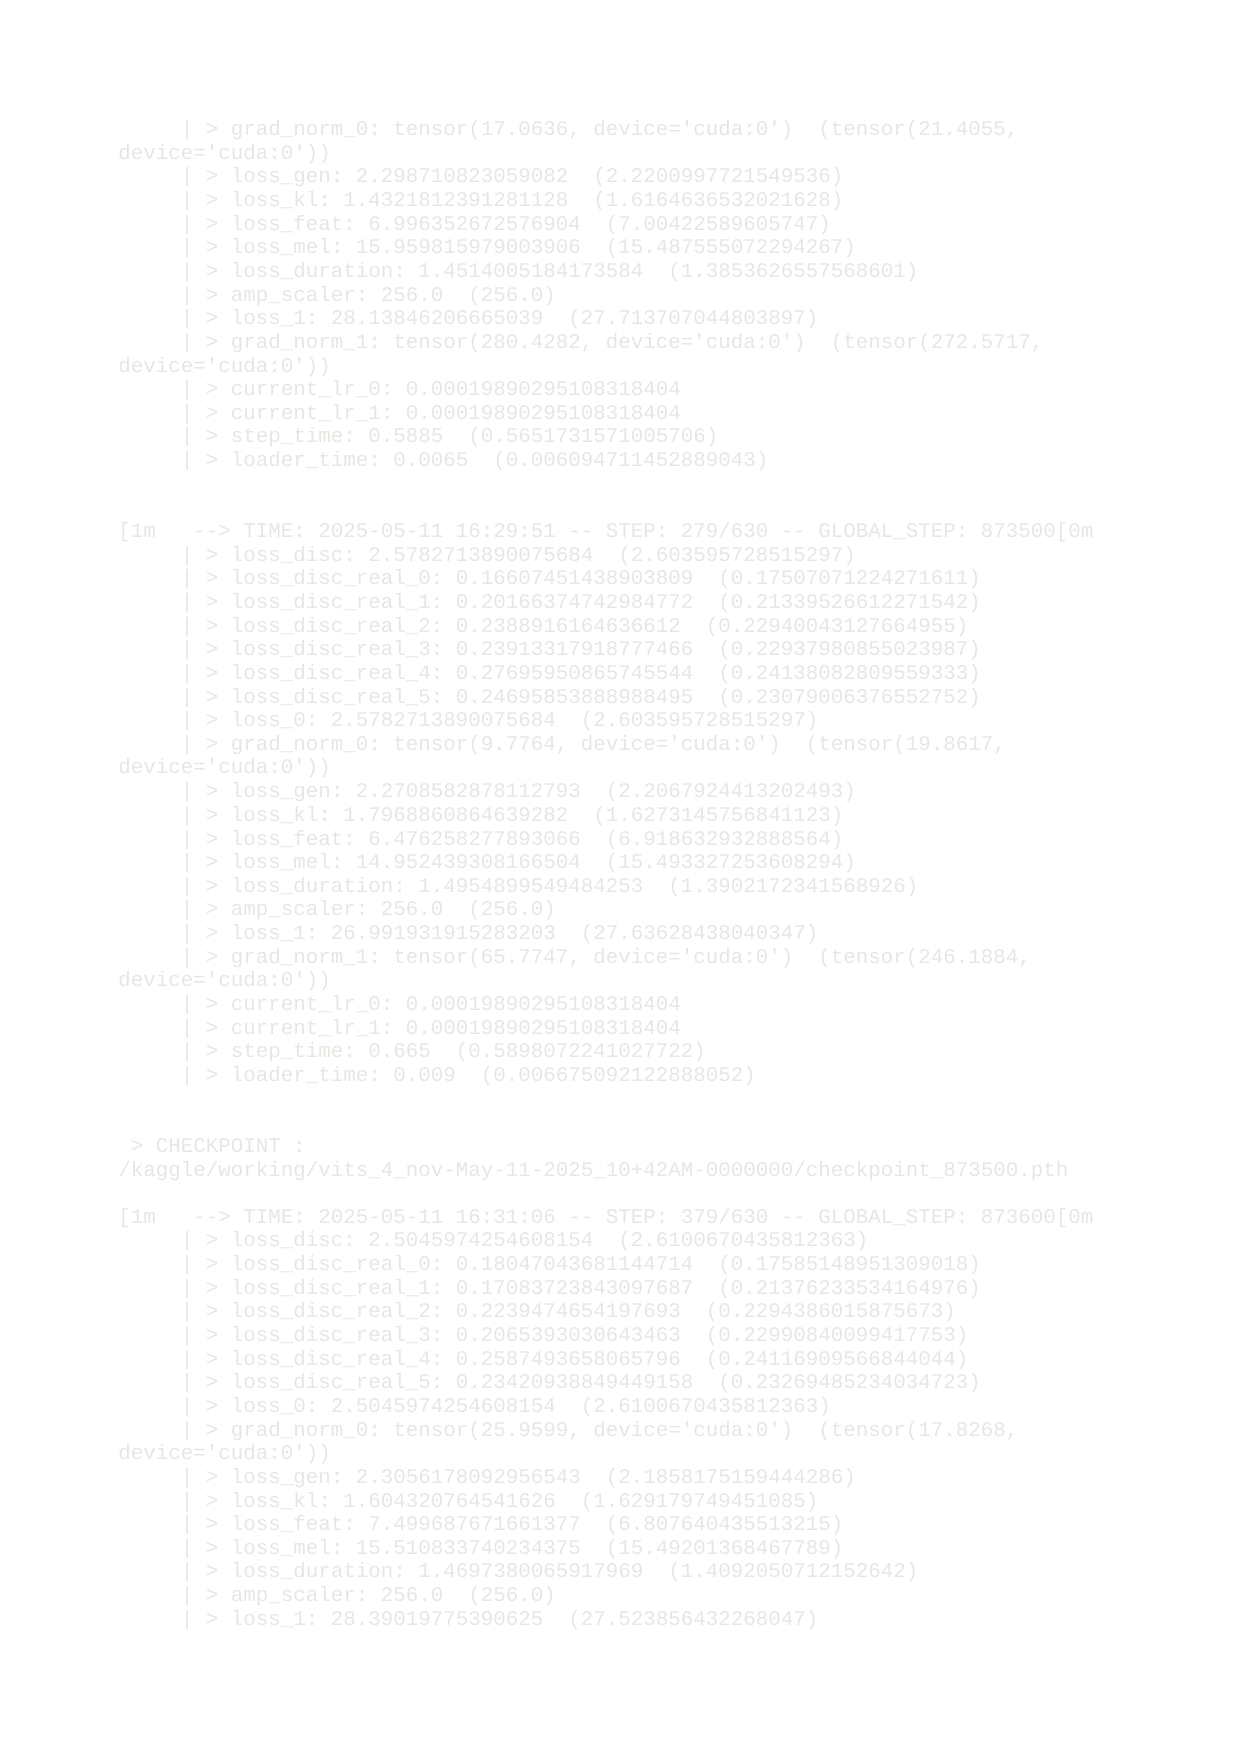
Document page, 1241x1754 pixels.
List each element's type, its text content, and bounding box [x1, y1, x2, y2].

text | > loss_gen: 2.2708582878112793 (2.2067924413202493) [118, 780, 1122, 804]
text | > loss_mel: 15.510833740234375 (15.49201368467789) [118, 1537, 1122, 1561]
text | > loss_disc_real_0: 0.16607451438903809 (0.17507071224271611) [118, 567, 1122, 591]
text | > loss_disc_real_5: 0.24695853888988495 (0.23079006376552752) [118, 686, 1122, 709]
text | > loss_1: 26.991931915283203 (27.63628438040347) [118, 922, 1122, 946]
text | > current_lr_0: 0.00019890295108318404 [118, 993, 1122, 1017]
text | > loss_disc_real_3: 0.2065393030643463 (0.22990840099417753) [118, 1324, 1122, 1348]
text | > loss_duration: 1.4954899549484253 (1.3902172341568926) [118, 875, 1122, 898]
text | > loss_feat: 6.996352672576904 (7.00422589605747) [118, 213, 1122, 236]
text | > grad_norm_1: tensor(280.4282, device='cuda:0') (tensor(272.5717, device='cuda:0')) [118, 331, 1122, 378]
text | > loss_disc: 2.5045974254608154 (2.6100670435812363) [118, 1229, 1122, 1253]
text | > loss_disc: 2.5782713890075684 (2.603595728515297) [118, 544, 1122, 567]
text | > loss_disc_real_0: 0.18047043681144714 (0.17585148951309018) [118, 1253, 1122, 1277]
text [1m --> TIME: 2025-05-11 16:31:06 -- STEP: 379/630 -- GLOBAL_STEP: 873600[0m [118, 1206, 1122, 1229]
text | > grad_norm_0: tensor(25.9599, device='cuda:0') (tensor(17.8268, device='cuda:0')) [118, 1419, 1122, 1466]
text | > amp_scaler: 256.0 (256.0) [118, 898, 1122, 922]
text | > step_time: 0.5885 (0.5651731571005706) [118, 426, 1122, 449]
text | > loss_0: 2.5782713890075684 (2.603595728515297) [118, 709, 1122, 733]
text [1m --> TIME: 2025-05-11 16:29:51 -- STEP: 279/630 -- GLOBAL_STEP: 873500[0m [118, 520, 1122, 544]
text | > amp_scaler: 256.0 (256.0) [118, 284, 1122, 307]
text | > loss_duration: 1.4514005184173584 (1.3853626557568601) [118, 260, 1122, 284]
text | > loss_disc_real_5: 0.23420938849449158 (0.23269485234034723) [118, 1371, 1122, 1395]
text | > loss_mel: 14.952439308166504 (15.493327253608294) [118, 851, 1122, 875]
text | > amp_scaler: 256.0 (256.0) [118, 1584, 1122, 1608]
text | > loader_time: 0.0065 (0.006094711452889043) [118, 449, 1122, 473]
text | > loss_kl: 1.604320764541626 (1.629179749451085) [118, 1489, 1122, 1513]
text | > current_lr_0: 0.00019890295108318404 [118, 378, 1122, 402]
text | > loss_disc_real_2: 0.2388916164636612 (0.22940043127664955) [118, 615, 1122, 638]
text | > step_time: 0.665 (0.5898072241027722) [118, 1040, 1122, 1064]
text | > loss_gen: 2.298710823059082 (2.2200997721549536) [118, 165, 1122, 189]
text | > loss_duration: 1.4697380065917969 (1.4092050712152642) [118, 1561, 1122, 1584]
text | > grad_norm_1: tensor(65.7747, device='cuda:0') (tensor(246.1884, device='cuda:0')) [118, 946, 1122, 993]
text | > loss_disc_real_1: 0.17083723843097687 (0.21376233534164976) [118, 1277, 1122, 1300]
text | > loss_0: 2.5045974254608154 (2.6100670435812363) [118, 1395, 1122, 1419]
text | > loss_1: 28.13846206665039 (27.713707044803897) [118, 307, 1122, 331]
text | > loss_kl: 1.7968860864639282 (1.6273145756841123) [118, 804, 1122, 827]
text | > grad_norm_0: tensor(9.7764, device='cuda:0') (tensor(19.8617, device='cuda:0')) [118, 733, 1122, 780]
text | > loss_disc_real_2: 0.2239474654197693 (0.2294386015875673) [118, 1300, 1122, 1324]
text | > loss_feat: 7.499687671661377 (6.807640435513215) [118, 1513, 1122, 1537]
text > CHECKPOINT : /kaggle/working/vits_4_nov-May-11-2025_10+42AM-0000000/checkpoint_873500.pth [118, 1135, 1122, 1182]
text | > loader_time: 0.009 (0.006675092122888052) [118, 1064, 1122, 1088]
text | > loss_disc_real_1: 0.20166374742984772 (0.21339526612271542) [118, 591, 1122, 615]
text | > loss_mel: 15.959815979003906 (15.487555072294267) [118, 236, 1122, 260]
text | > loss_gen: 2.3056178092956543 (2.1858175159444286) [118, 1466, 1122, 1489]
text | > loss_disc_real_4: 0.27695950865745544 (0.24138082809559333) [118, 662, 1122, 686]
text | > grad_norm_0: tensor(17.0636, device='cuda:0') (tensor(21.4055, device='cuda:0')) [118, 118, 1122, 165]
text | > current_lr_1: 0.00019890295108318404 [118, 1017, 1122, 1040]
text | > loss_feat: 6.476258277893066 (6.918632932888564) [118, 827, 1122, 851]
text | > loss_disc_real_4: 0.2587493658065796 (0.24116909566844044) [118, 1348, 1122, 1371]
text | > loss_kl: 1.4321812391281128 (1.6164636532021628) [118, 189, 1122, 213]
text | > loss_1: 28.39019775390625 (27.523856432268047) [118, 1608, 1122, 1631]
text | > loss_disc_real_3: 0.23913317918777466 (0.22937980855023987) [118, 638, 1122, 662]
text | > current_lr_1: 0.00019890295108318404 [118, 402, 1122, 426]
